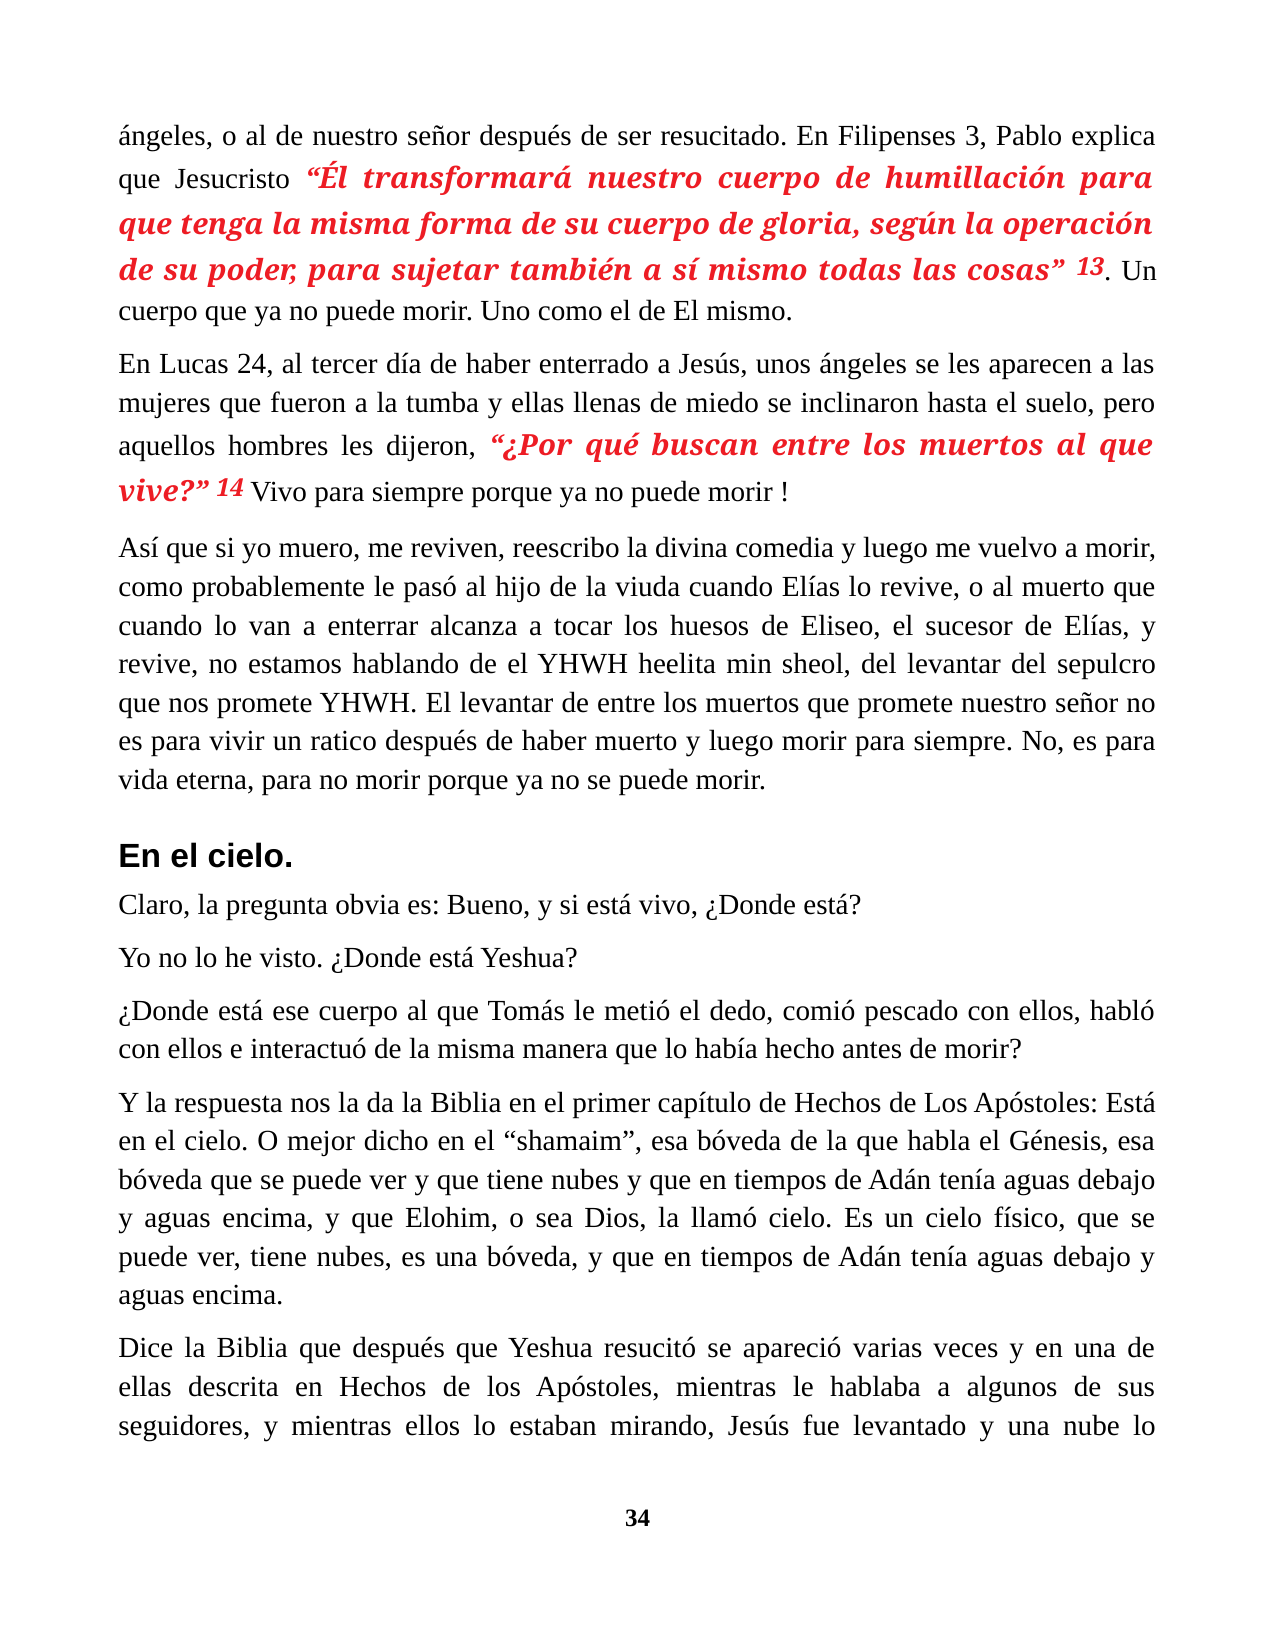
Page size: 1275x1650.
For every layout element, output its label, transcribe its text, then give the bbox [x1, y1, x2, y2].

text Así que si yo muero, me reviven, reescribo la divina comedia y luego me vuelvo a morir, como probablemente le pasó al hijo de la viuda cuando Elías lo revive, o al muerto que cuando lo van a enterrar alcanza a tocar los huesos de Eliseo, el sucesor de Elías, y revive, no estamos hablando de el YHWH heelita min sheol, del levantar del sepulcro que nos promete YHWH. El levantar de entre los muertos que promete nuestro señor no es para vivir un ratico después de haber muerto y luego morir para siempre. No, es para vida eterna, para no morir porque ya no se puede morir. [118, 531, 1157, 795]
text ángeles, o al de nuestro señor después de ser resucitado. En Filipenses 3, Pablo explica que Jesucristo “Él transformará nuestro cuerpo de humillación para que tenga la misma forma de su cuerpo de gloria, según la operación de su poder, para sujetar también a sí mismo todas las cosas” . Un cuerpo que ya no puede morir. Uno como el de El mismo. [118, 118, 1157, 327]
subtitle En el cielo. [118, 836, 1157, 874]
text Claro, la pregunta obvia es: Bueno, y si está vivo, ¿Donde está? [118, 887, 1157, 920]
text Yo no lo he visto. ¿Donde está Yeshua? [118, 940, 1157, 973]
text ¿Donde está ese cuerpo al que Tomás le metió el dedo, comió pescado con ellos, habló con ellos e interactuó de la misma manera que lo había hecho antes de morir? [118, 993, 1157, 1065]
text Y la respuesta nos la da la Biblia en el primer capítulo de Hechos de Los Apóstoles: Está en el cielo. O mejor dicho en el “shamaim”, esa bóveda de la que habla el Génesis, esa bóveda que se puede ver y que tiene nubes y que en tiempos de Adán tenía aguas debajo y aguas encima, y que Elohim, o sea Dios, la llamó cielo. Es un cielo físico, que se puede ver, tiene nubes, es una bóveda, y que en tiempos de Adán tenía aguas debajo y aguas encima. [118, 1085, 1157, 1311]
text Dice la Biblia que después que Yeshua resucitó se apareció varias veces y en una de ellas descrita en Hechos de los Apóstoles, mientras le hablaba a algunos de sus seguidores, y mientras ellos lo estaban mirando, Jesús fue levantado y una nube lo [118, 1331, 1157, 1441]
text En Lucas 24, al tercer día de haber enterrado a Jesús, unos ángeles se les aparecen a las mujeres que fueron a la tumba y ellas llenas de miedo se inclinaron hasta el suelo, pero aquellos hombres les dijeron, “¿Por qué buscan entre los muertos al que vive?” Vivo para siempre porque ya no puede morir ! [118, 347, 1157, 510]
